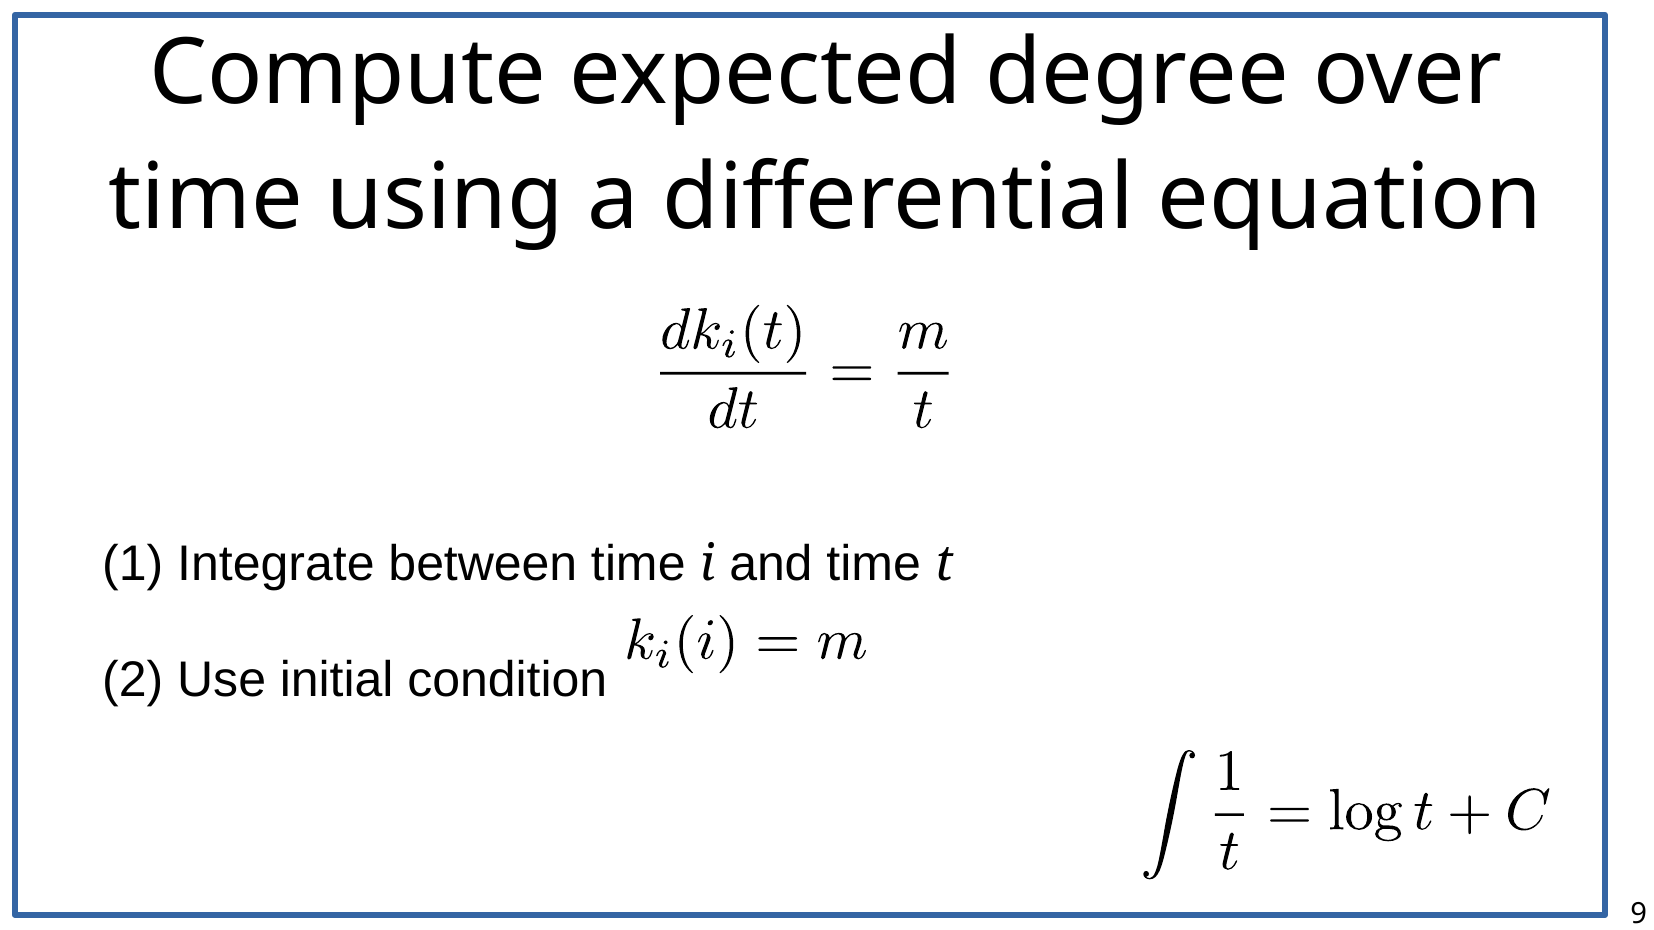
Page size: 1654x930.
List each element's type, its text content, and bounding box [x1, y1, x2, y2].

text_box [1140, 750, 1551, 880]
title Compute expected degree over time using a differential equation [82, 19, 1571, 243]
text_box [624, 615, 868, 674]
text_box [660, 304, 949, 429]
text_box (1) Integrate between time i and time t (2) Use initial condition [87, 519, 1501, 680]
